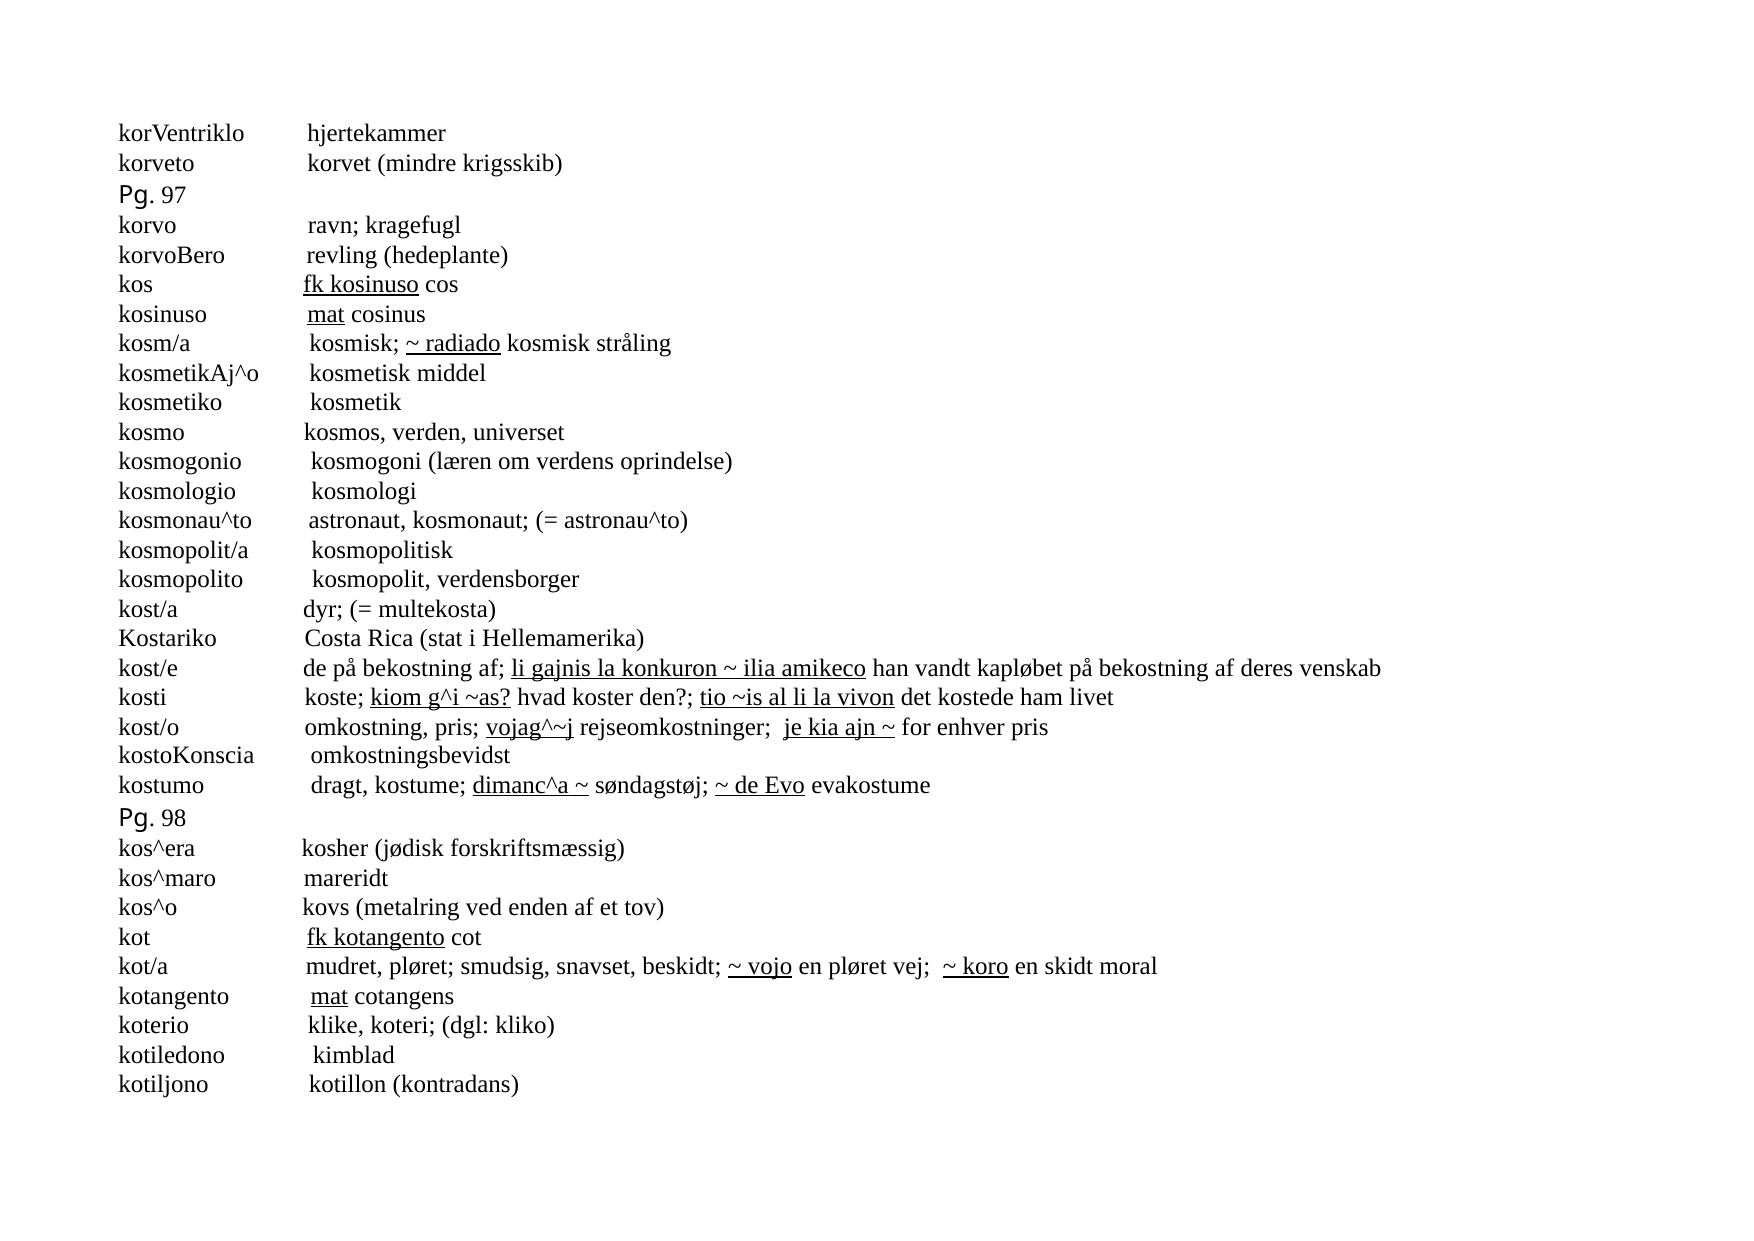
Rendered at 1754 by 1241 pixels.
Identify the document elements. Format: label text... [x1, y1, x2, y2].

text kosti koste; kiom g^i ~as? hvad koster den?; tio ~is al li la vivon det kostede ham livet [118, 682, 1636, 712]
text kosmetiko kosmetik [118, 387, 1636, 417]
text kostumo dragt, kostume; dimanc^a ~ søndagstøj; ~ de Evo evakostume [118, 770, 1636, 799]
text kost/e de på bekostning af; li gajnis la konkuron ~ ilia amikeco han vandt kapløbet på bekostning af deres venskab [118, 653, 1636, 682]
text kosmo kosmos, verden, universet [118, 417, 1636, 446]
text kosmogonio kosmogoni (læren om verdens oprindelse) [118, 446, 1636, 476]
text kosmopolit/a kosmopolitisk [118, 535, 1636, 564]
text kost/a dyr; (= multekosta) [118, 594, 1636, 623]
text korVentriklo hjertekammer [118, 118, 1636, 148]
text kotangento mat cotangens [118, 981, 1636, 1010]
text kosmonau^to astronaut, kosmonaut; (= astronau^to) [118, 505, 1636, 535]
text korveto korvet (mindre krigsskib) [118, 148, 1636, 176]
text kosmetikAj^o kosmetisk middel [118, 358, 1636, 387]
text kotiledono kimblad [118, 1040, 1636, 1069]
text kos^maro mareridt [118, 863, 1636, 892]
text kos^era kosher (jødisk forskriftsmæssig) [118, 833, 1636, 863]
text kosmologio kosmologi [118, 476, 1636, 505]
text kosinuso mat cosinus [118, 299, 1636, 328]
text kot/a mudret, pløret; smudsig, snavset, beskidt; ~ vojo en pløret vej; ~ koro en skidt moral [118, 951, 1636, 981]
text Kostariko Costa Rica (stat i Hellemamerika) [118, 623, 1636, 653]
text kos fk kosinuso cos [118, 269, 1636, 299]
text kost/o omkostning, pris; vojag^~j rejseomkostninger; je kia ajn ~ for enhver pris [118, 712, 1636, 740]
text kos^o kovs (metalring ved enden af et tov) [118, 892, 1636, 922]
text kotiljono kotillon (kontradans) [118, 1069, 1636, 1099]
text koterio klike, koteri; (dgl: kliko) [118, 1010, 1636, 1040]
text korvoBero revling (hedeplante) [118, 240, 1636, 269]
text kosmopolito kosmopolit, verdensborger [118, 564, 1636, 594]
text kosm/a kosmisk; ~ radiado kosmisk stråling [118, 328, 1636, 358]
text kot fk kotangento cot [118, 922, 1636, 951]
text korvo ravn; kragefugl [118, 210, 1636, 240]
text Pg. 98 [118, 799, 1636, 833]
text kostoKonscia omkostningsbevidst [118, 740, 1636, 770]
text Pg. 97 [118, 176, 1636, 210]
